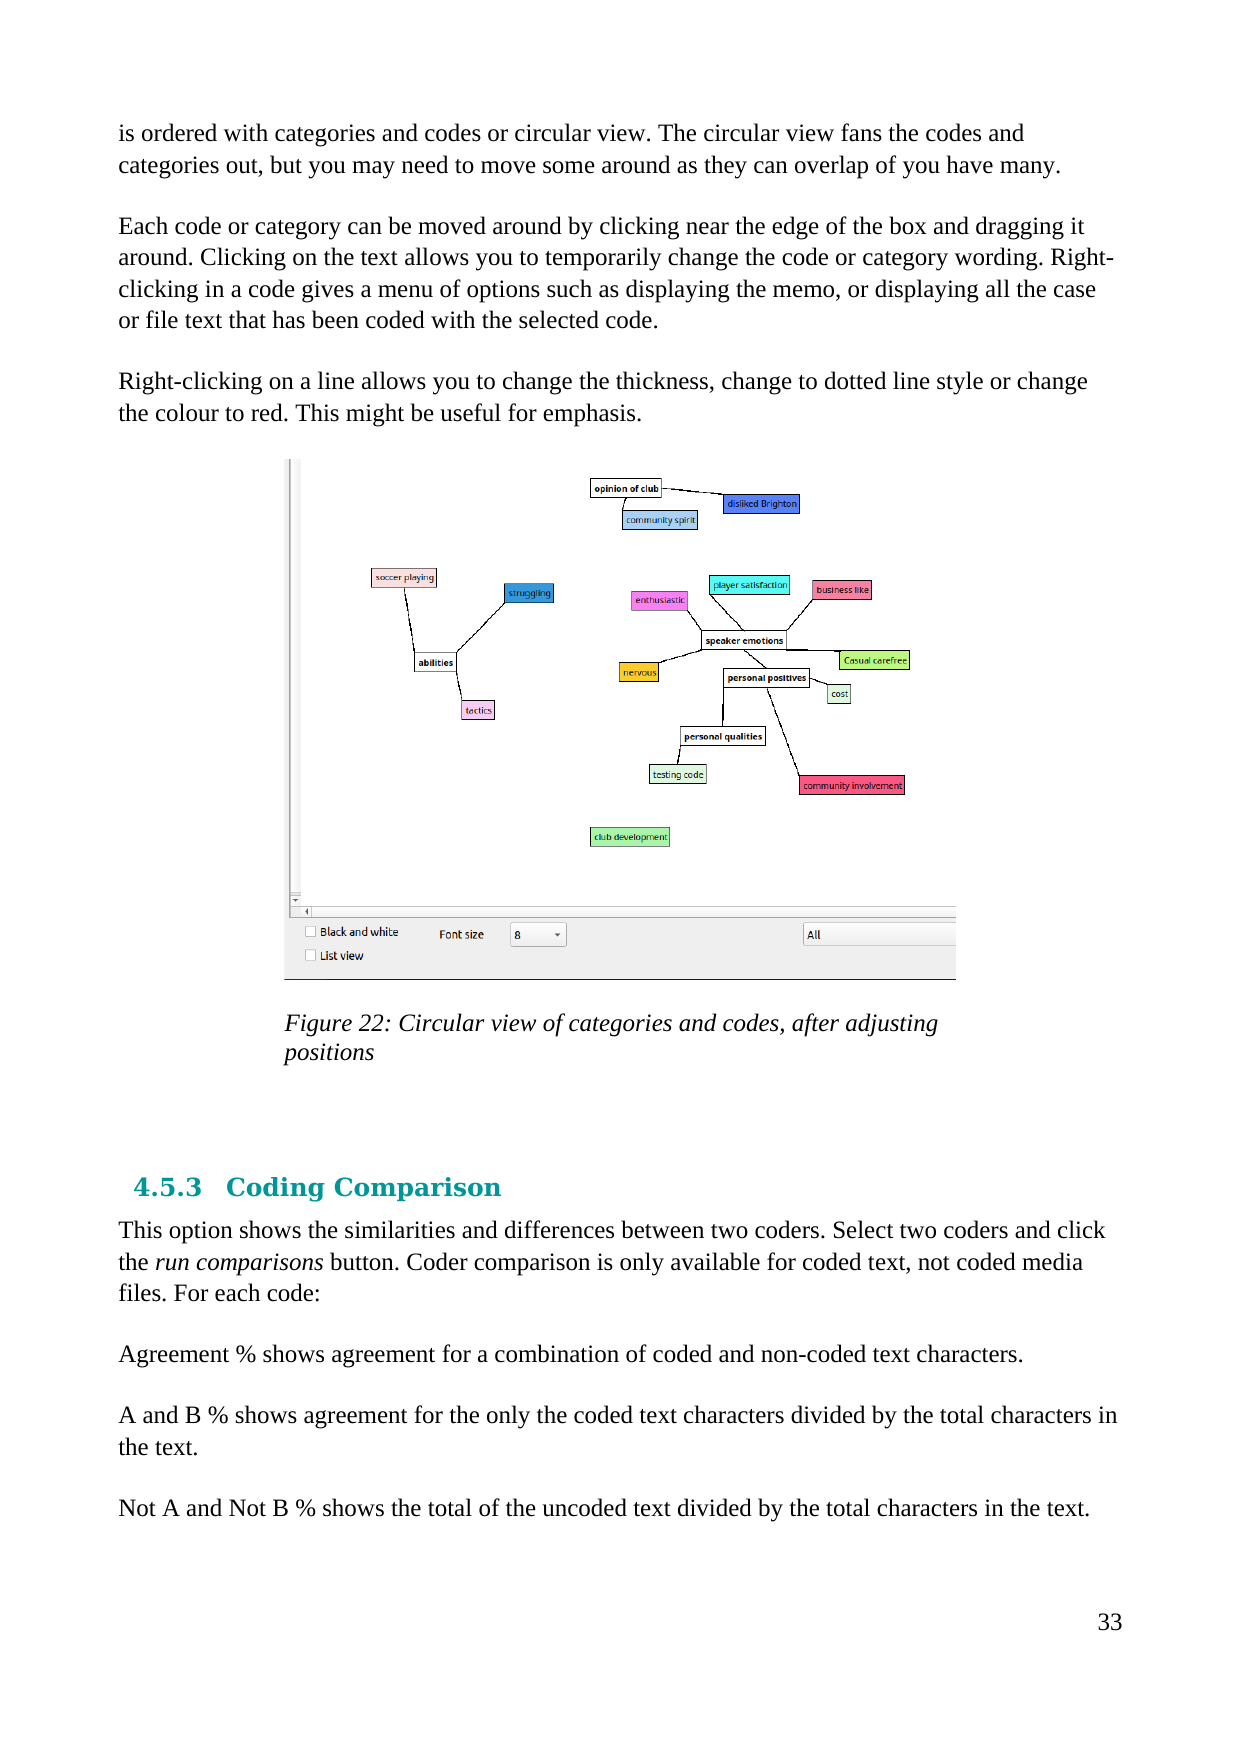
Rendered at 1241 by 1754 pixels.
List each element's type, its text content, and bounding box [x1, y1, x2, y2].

text is ordered with categories and codes or circular view. The circular view fans the codes and categories out, but you may need to move some around as they can overlap of you have many. [118, 118, 1122, 178]
text Right-clicking on a line allows you to change the thickness, change to dotted line style or change the colour to red. This might be useful for emphasis. [118, 366, 1122, 427]
text Agreement % shows agreement for a combination of coded and non-coded text characters. [118, 1339, 1122, 1368]
picture [284, 459, 956, 980]
text Each code or category can be moved around by clicking near the edge of the box and dragging it around. Clicking on the text allows you to temporarily change the code or category wording. Right-clicking in a code gives a menu of options such as displaying the memo, or displaying all the case or file text that has been coded with the selected code. [118, 211, 1122, 334]
text Not A and Not B % shows the total of the uncoded text divided by the total characters in the text. [118, 1493, 1122, 1522]
subtitle Coding Comparison [124, 1173, 1122, 1203]
text This option shows the similarities and differences between two coders. Select two coders and click the run comparisons button. Coder comparison is only available for coded text, not coded media files. For each code: [118, 1215, 1122, 1307]
text Figure 22: Circular view of categories and codes, after adjusting positions [284, 980, 956, 1066]
text A and B % shows agreement for the only the coded text characters divided by the total characters in the text. [118, 1400, 1122, 1461]
